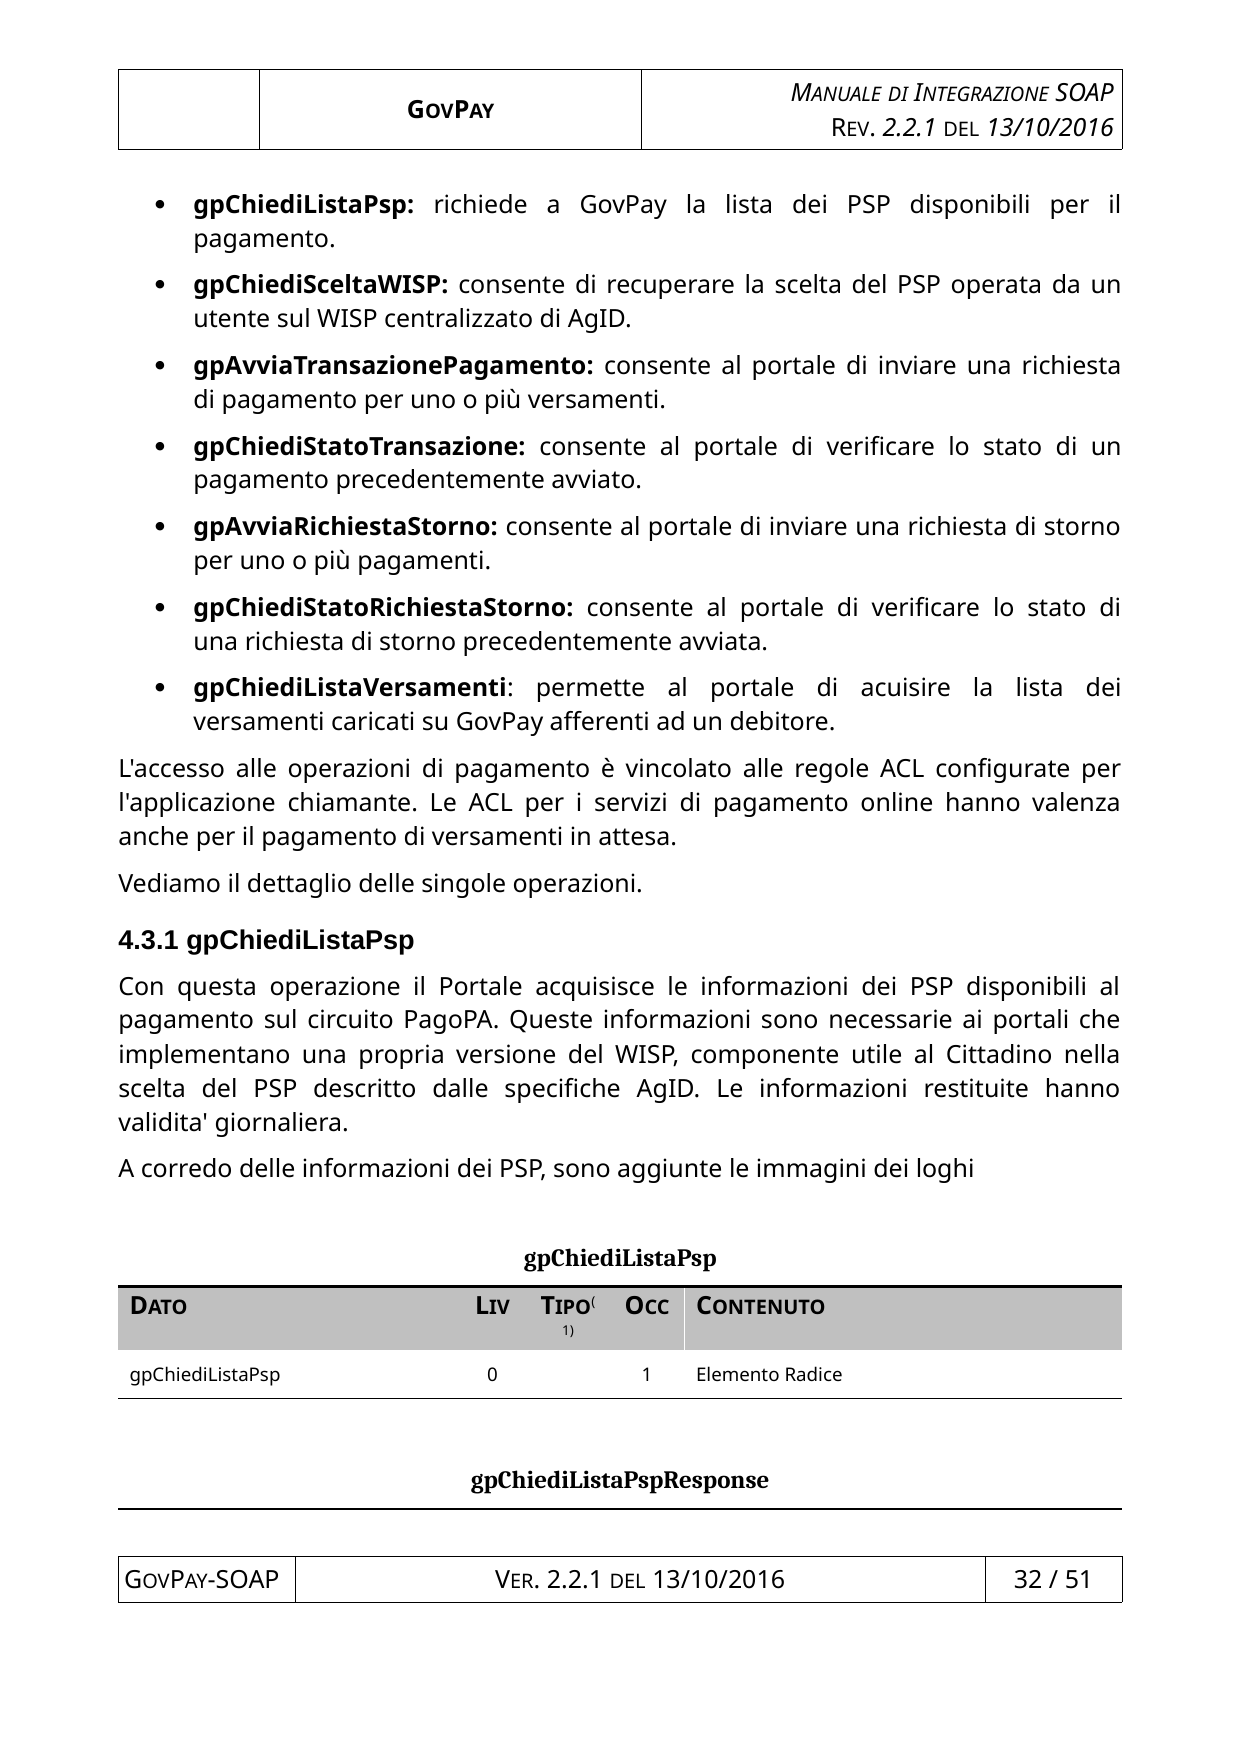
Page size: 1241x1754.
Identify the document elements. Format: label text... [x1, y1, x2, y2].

table_cell 1 [609, 1350, 684, 1398]
text L'accesso alle operazioni di pagamento è vincolato alle regole ACL configurate per l'applicazione chiamante. Le ACL per i servizi di pagamento online hanno valenza anche per il pagamento di versamenti in attesa. [118, 751, 1122, 853]
list gpChiediStatoRichiestaStorno: consente al portale di verificare lo stato di una richiesta di storno precedentemente avviata. [156, 589, 1122, 657]
list gpChiediStatoTransazione: consente al portale di verificare lo stato di un pagamento precedentemente avviato. [156, 428, 1122, 496]
table_cell gpChiediListaPsp [118, 1350, 458, 1398]
text Con questa operazione il Portale acquisisce le informazioni dei PSP disponibili al pagamento sul circuito PagoPA. Queste informazioni sono necessarie ai portali che implementano una propria versione del WISP, componente utile al Cittadino nella scelta del PSP descritto dalle specifiche AgID. Le informazioni restituite hanno validita' giornaliera. [118, 968, 1122, 1138]
table_cell Contenuto [685, 1288, 1122, 1350]
table_cell Dato [118, 1288, 458, 1350]
table_cell Occ [609, 1288, 684, 1350]
table_header gpChiediListaPsp [118, 1244, 1122, 1285]
list gpChiediSceltaWISP: consente di recuperare la scelta del PSP operata da un utente sul WISP centralizzato di AgID. [156, 267, 1122, 335]
text Vediamo il dettaglio delle singole operazioni. [118, 865, 1122, 899]
table_cell Liv [458, 1288, 526, 1350]
list gpAvviaTransazionePagamento: consente al portale di inviare una richiesta di pagamento per uno o più versamenti. [156, 347, 1122, 416]
table_cell Tipo(1) [526, 1288, 609, 1350]
table_cell [526, 1350, 609, 1398]
table_header gpChiediListaPspResponse [118, 1466, 1122, 1507]
list gpAvviaRichiestaStorno: consente al portale di inviare una richiesta di storno per uno o più pagamenti. [156, 509, 1122, 577]
list gpChiediListaPsp: richiede a GovPay la lista dei PSP disponibili per il pagamento. [156, 186, 1122, 254]
table_cell 0 [458, 1350, 526, 1398]
list gpChiediListaVersamenti: permette al portale di acuisire la lista dei versamenti caricati su GovPay afferenti ad un debitore. [156, 670, 1122, 738]
text A corredo delle informazioni dei PSP, sono aggiunte le immagini dei loghi [118, 1151, 1122, 1185]
subtitle gpChiediListaPsp [118, 924, 1122, 956]
table_cell Elemento Radice [685, 1350, 1122, 1398]
